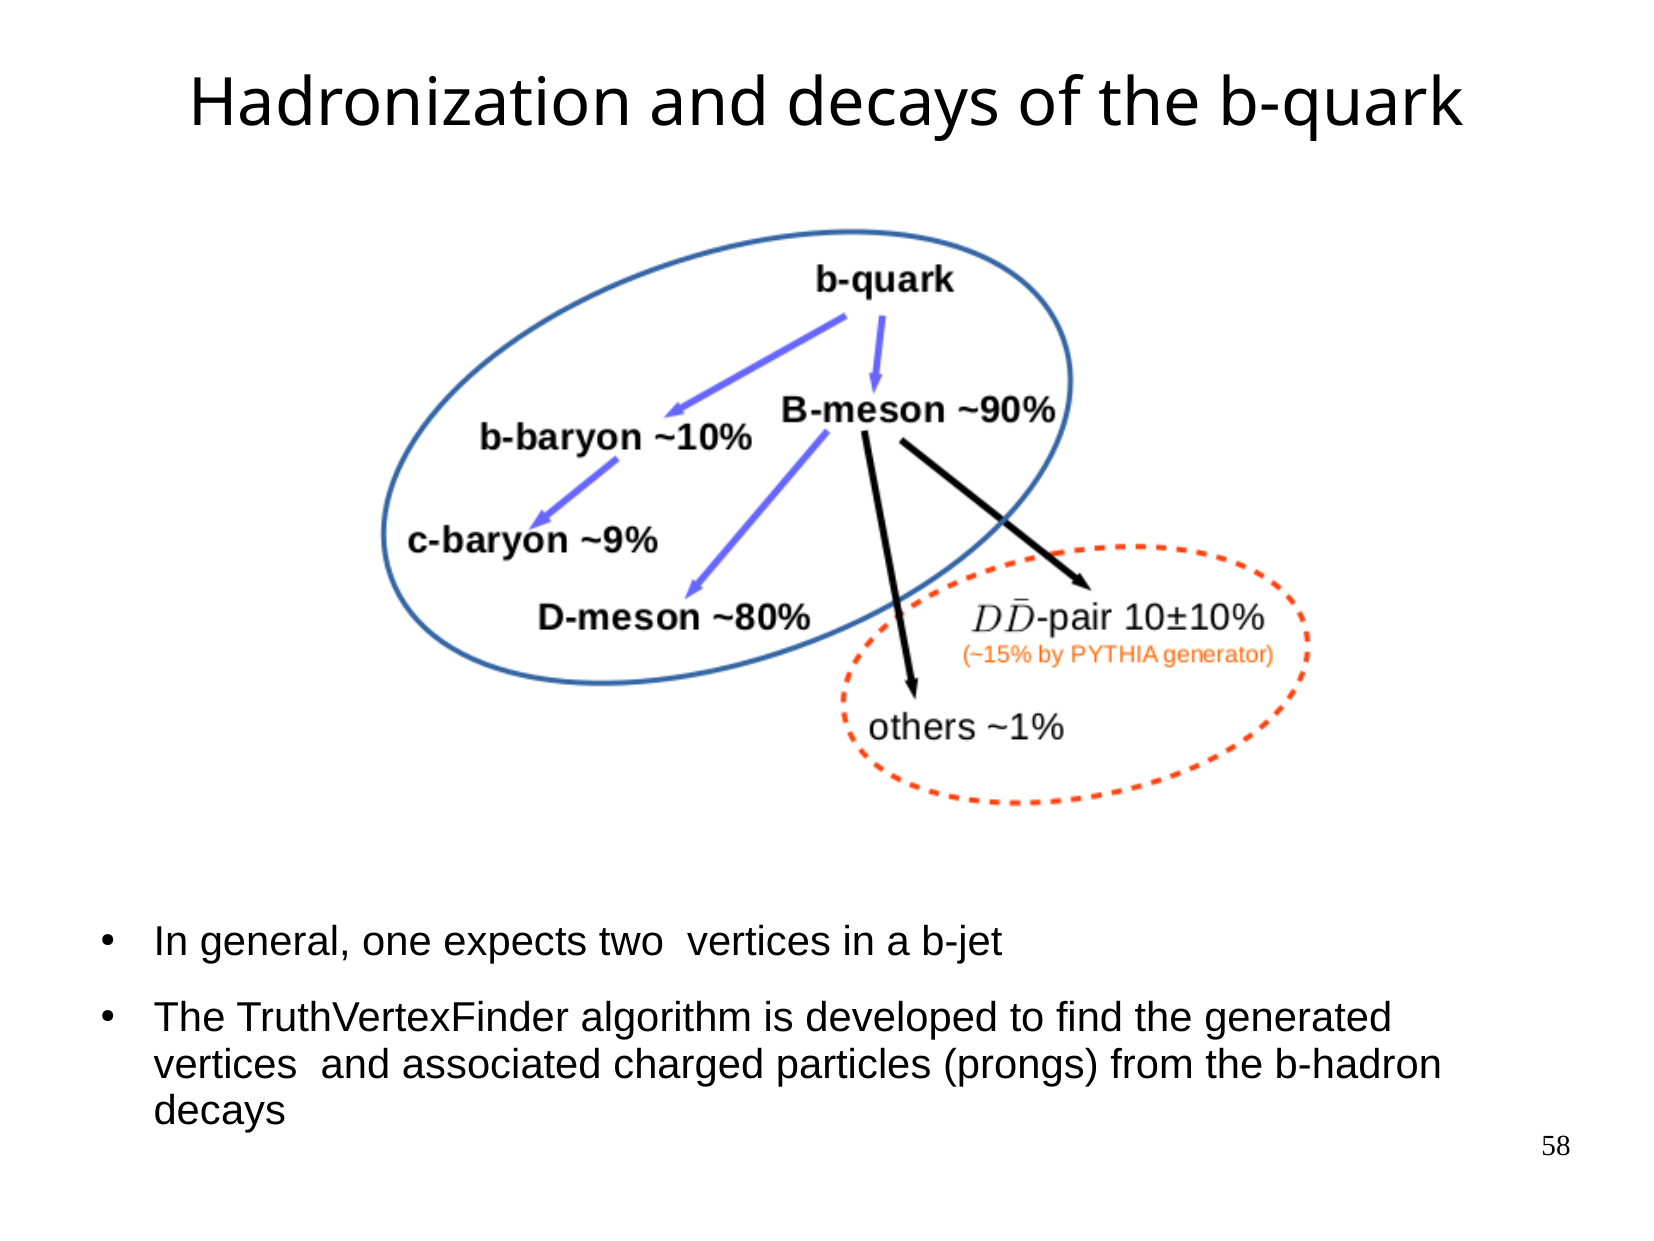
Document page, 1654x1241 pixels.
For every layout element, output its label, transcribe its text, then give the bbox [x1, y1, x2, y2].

title Hadronization and decays of the b-quark [82, 49, 1571, 151]
picture [318, 183, 1340, 844]
list In general, one expects two vertices in a b-jet The TruthVertexFinder algorithm is developed to find the generated vertices and associated charged particles (prongs) from the b-hadron decays [82, 918, 1519, 1171]
